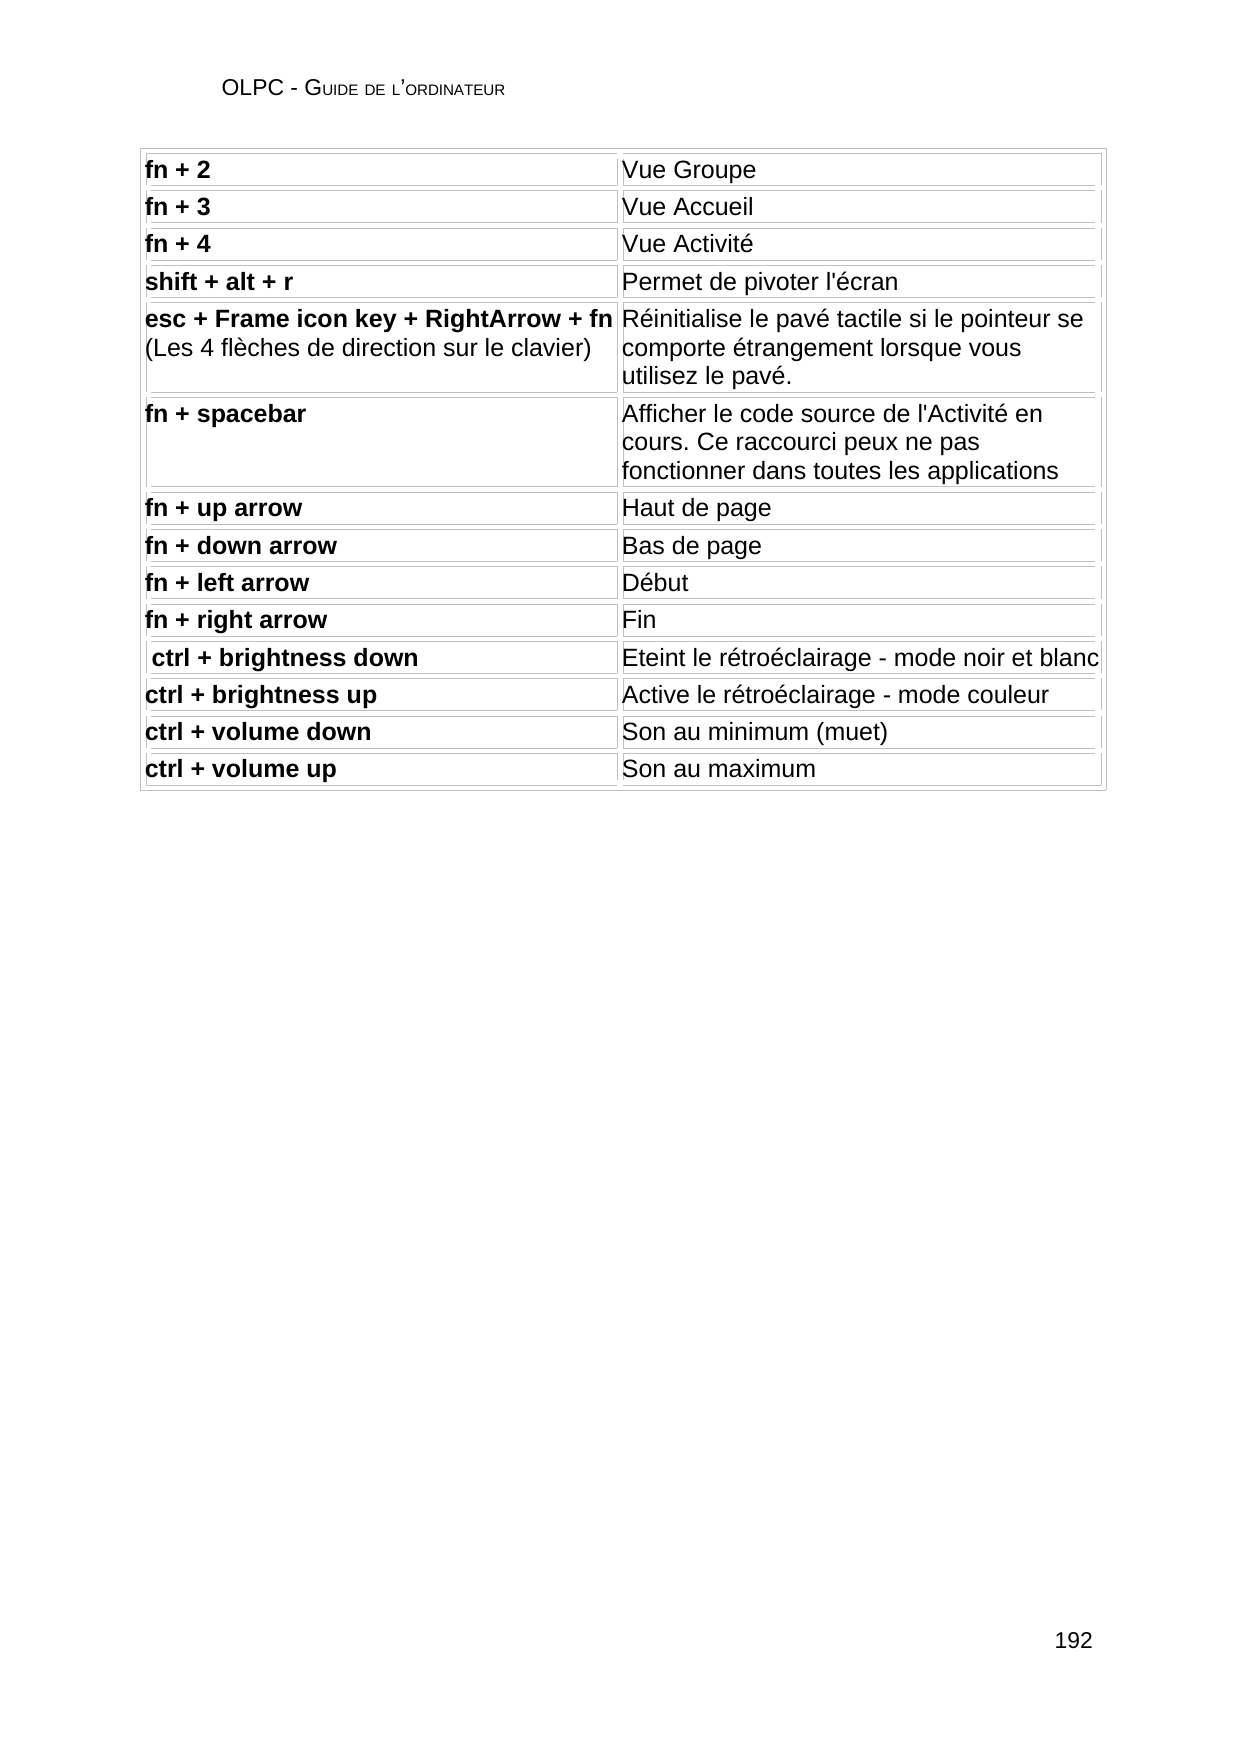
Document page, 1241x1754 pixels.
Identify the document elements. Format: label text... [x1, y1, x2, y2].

table_cell Vue Accueil [620, 185, 1103, 222]
table_cell fn + spacebar [143, 392, 620, 486]
table_cell ctrl + volume up [143, 748, 620, 785]
table_cell ctrl + volume down [143, 710, 620, 747]
table_cell Son au maximum [620, 748, 1103, 785]
table_cell Permet de pivoter l'écran [620, 260, 1103, 297]
table_cell Afficher le code source de l'Activité en cours. Ce raccourci peux ne pas fonctionner dans toutes les applications [620, 392, 1103, 486]
table_cell fn + up arrow [143, 486, 620, 524]
table_cell fn + right arrow [143, 598, 620, 636]
table_cell Début [620, 561, 1103, 598]
table_cell ctrl + brightness up [143, 673, 620, 710]
table_cell Vue Activité [620, 222, 1103, 259]
table_cell Haut de page [620, 486, 1103, 524]
table_cell shift + alt + r [143, 260, 620, 297]
table_cell Bas de page [620, 524, 1103, 561]
table_cell Eteint le rétroéclairage - mode noir et blanc [620, 636, 1103, 673]
table_cell fn + 4 [143, 222, 620, 259]
table_cell Son au minimum (muet) [620, 710, 1103, 747]
table_cell fn + 2 [143, 149, 620, 185]
table_cell Vue Groupe [620, 149, 1103, 185]
table_cell Fin [620, 598, 1103, 636]
table_cell fn + 3 [143, 185, 620, 222]
table_cell fn + down arrow [143, 524, 620, 561]
table_cell Réinitialise le pavé tactile si le pointeur se comporte étrangement lorsque vous utilisez le pavé. [620, 297, 1103, 392]
table_cell ctrl + brightness down [143, 636, 620, 673]
table_cell Active le rétroéclairage - mode couleur [620, 673, 1103, 710]
table_cell esc + Frame icon key + RightArrow + fn (Les 4 flèches de direction sur le clavier) [143, 297, 620, 392]
table_cell fn + left arrow [143, 561, 620, 598]
